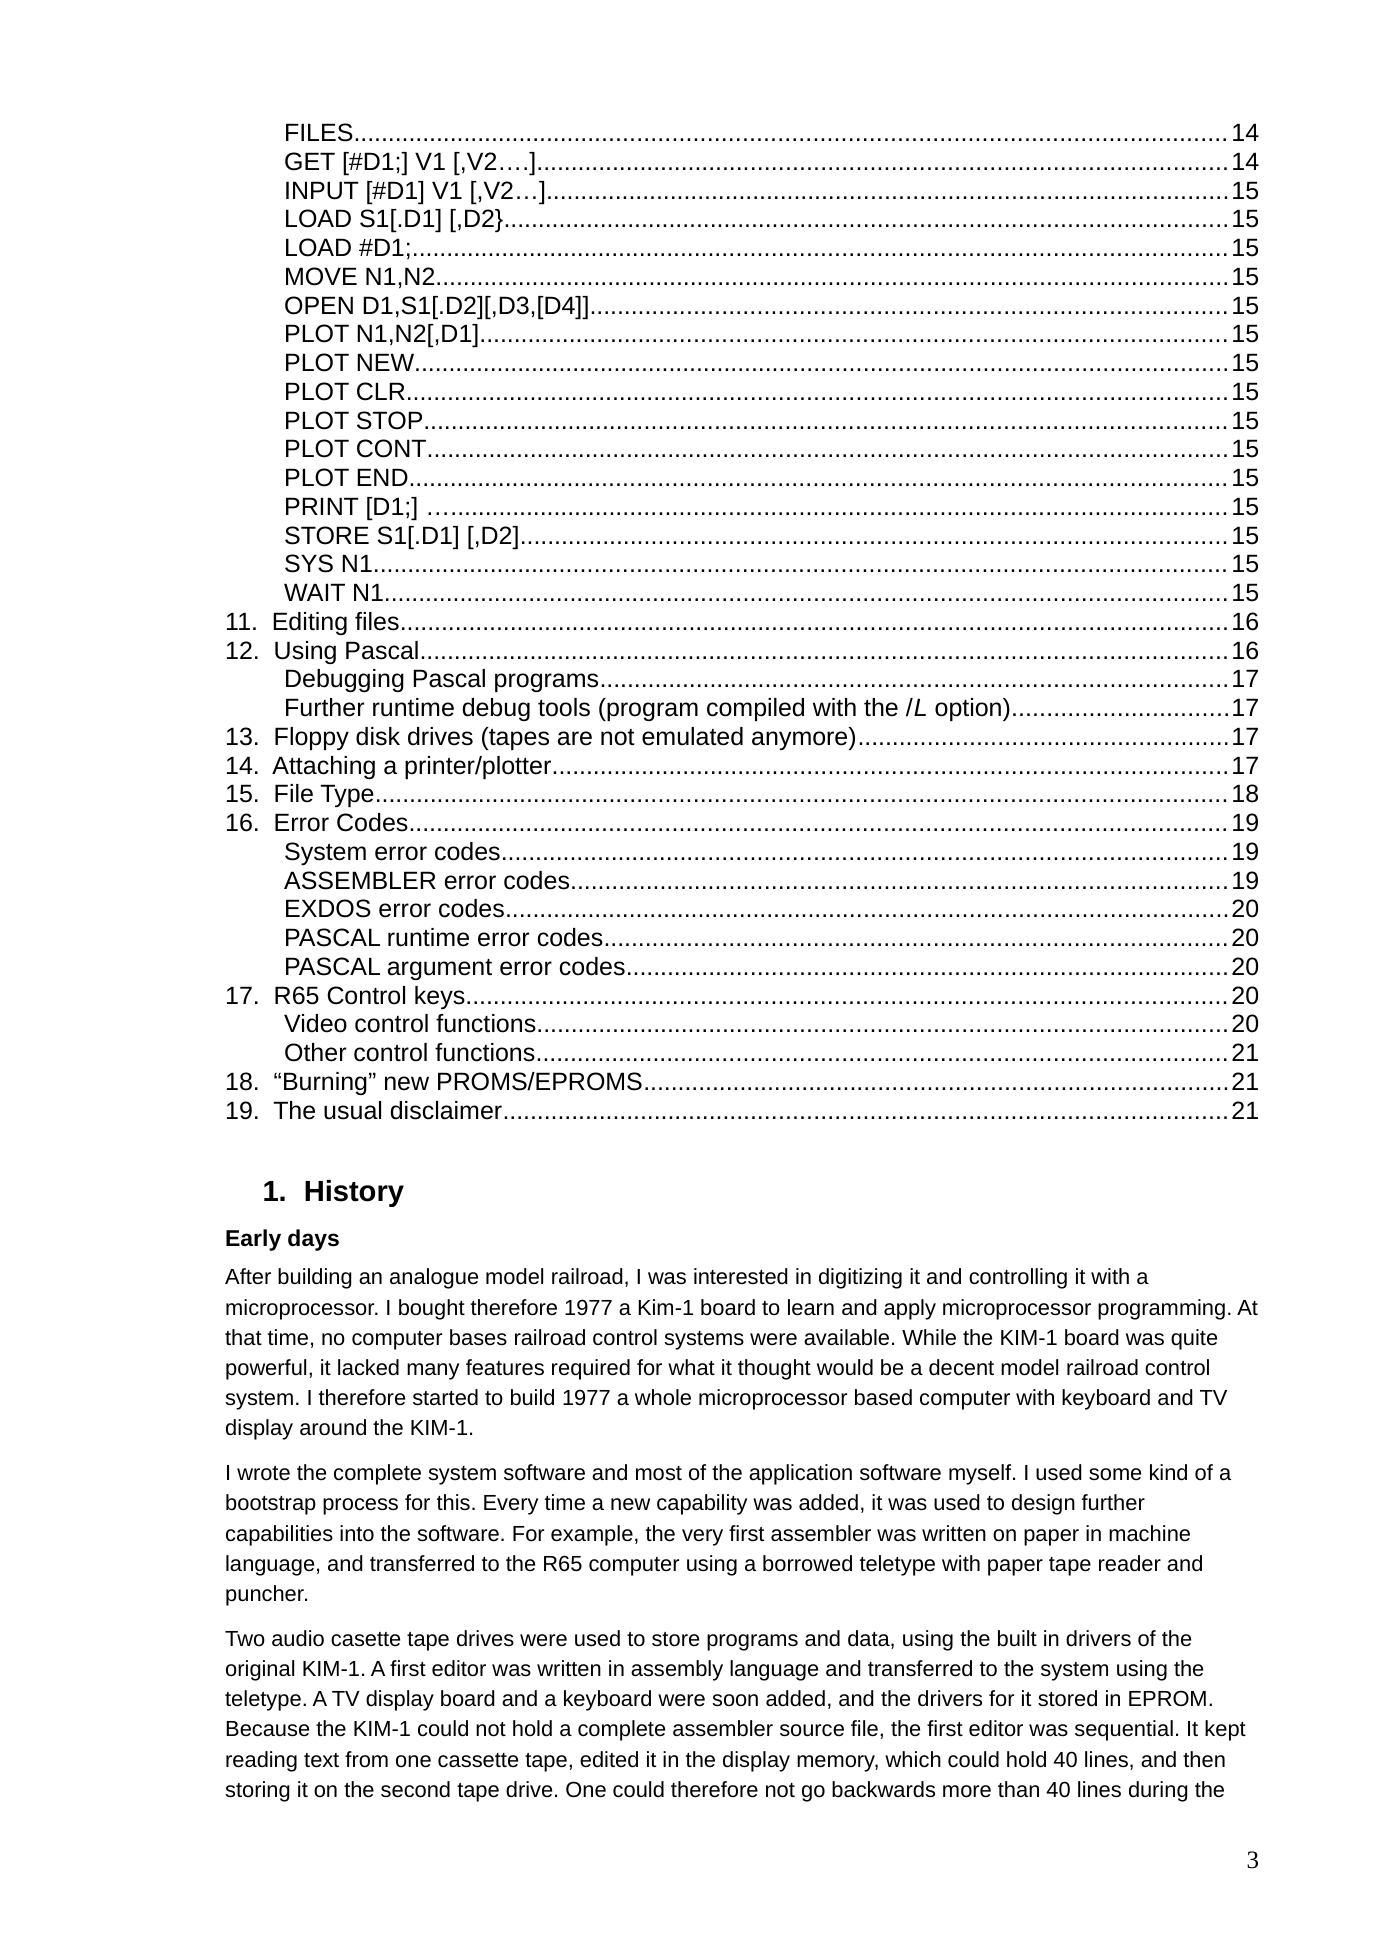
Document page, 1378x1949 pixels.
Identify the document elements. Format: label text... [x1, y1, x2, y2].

text PLOT CONT 15 [284, 434, 1259, 463]
text WAIT N1 15 [284, 578, 1259, 607]
text 18. “Burning” new PROMS/EPROMS 21 [225, 1067, 1259, 1096]
text FILES 14 [284, 118, 1259, 147]
text ASSEMBLER error codes 19 [284, 866, 1259, 894]
text Video control functions 20 [284, 1009, 1259, 1038]
text System error codes 19 [284, 837, 1259, 866]
subtitle Early days [225, 1225, 1259, 1252]
text PLOT CLR 15 [284, 377, 1259, 406]
text 14. Attaching a printer/plotter 17 [225, 751, 1259, 779]
text 19. The usual disclaimer 21 [225, 1096, 1259, 1124]
text PLOT END 15 [284, 463, 1259, 492]
text PLOT STOP 15 [284, 406, 1259, 434]
text INPUT [#D1] V1 [,V2…] 15 [284, 176, 1259, 204]
subtitle History [262, 1174, 1259, 1207]
text EXDOS error codes 20 [284, 894, 1259, 923]
text STORE S1[.D1] [,D2] 15 [284, 521, 1259, 549]
text Two audio casette tape drives were used to store programs and data, using the built in drivers of the original KIM-1. A first editor was written in assembly language and transferred to the system using the teletype. A TV display board and a keyboard were soon added, and the drivers for it stored in EPROM. Because the KIM-1 could not hold a complete assembler source file, the first editor was sequential. It kept reading text from one cassette tape, edited it in the display memory, which could hold 40 lines, and then storing it on the second tape drive. One could therefore not go backwards more than 40 lines during the [225, 1626, 1259, 1802]
text MOVE N1,N2 15 [284, 262, 1259, 291]
text PLOT N1,N2[,D1] 15 [284, 319, 1259, 348]
text PLOT NEW 15 [284, 348, 1259, 377]
text 17. R65 Control keys 20 [225, 981, 1259, 1009]
text 16. Error Codes 19 [225, 808, 1259, 837]
text 12. Using Pascal 16 [225, 636, 1259, 664]
text 11. Editing files 16 [225, 607, 1259, 636]
text I wrote the complete system software and most of the application software myself. I used some kind of a bootstrap process for this. Every time a new capability was added, it was used to design further capabilities into the software. For example, the very first assembler was written on paper in machine language, and transferred to the R65 computer using a borrowed teletype with paper tape reader and puncher. [225, 1460, 1259, 1606]
text GET [#D1;] V1 [,V2….] 14 [284, 147, 1259, 176]
text SYS N1 15 [284, 549, 1259, 578]
text 15. File Type 18 [225, 779, 1259, 808]
text OPEN D1,S1[.D2][,D3,[D4]] 15 [284, 291, 1259, 319]
text PASCAL argument error codes 20 [284, 952, 1259, 981]
text After building an analogue model railroad, I was interested in digitizing it and controlling it with a microprocessor. I bought therefore 1977 a Kim-1 board to learn and apply microprocessor programming. At that time, no computer bases railroad control systems were available. While the KIM-1 board was quite powerful, it lacked many features required for what it thought would be a decent model railroad control system. I therefore started to build 1977 a whole microprocessor based computer with keyboard and TV display around the KIM-1. [225, 1264, 1259, 1441]
text LOAD #D1; 15 [284, 233, 1259, 262]
text PRINT [D1;] …. 15 [284, 492, 1259, 521]
text Debugging Pascal programs 17 [284, 664, 1259, 693]
text Other control functions 21 [284, 1038, 1259, 1067]
text LOAD S1[.D1] [,D2} 15 [284, 204, 1259, 233]
text PASCAL runtime error codes 20 [284, 923, 1259, 952]
text Further runtime debug tools (program compiled with the /L option) 17 [284, 693, 1259, 722]
text 13. Floppy disk drives (tapes are not emulated anymore) 17 [225, 722, 1259, 751]
